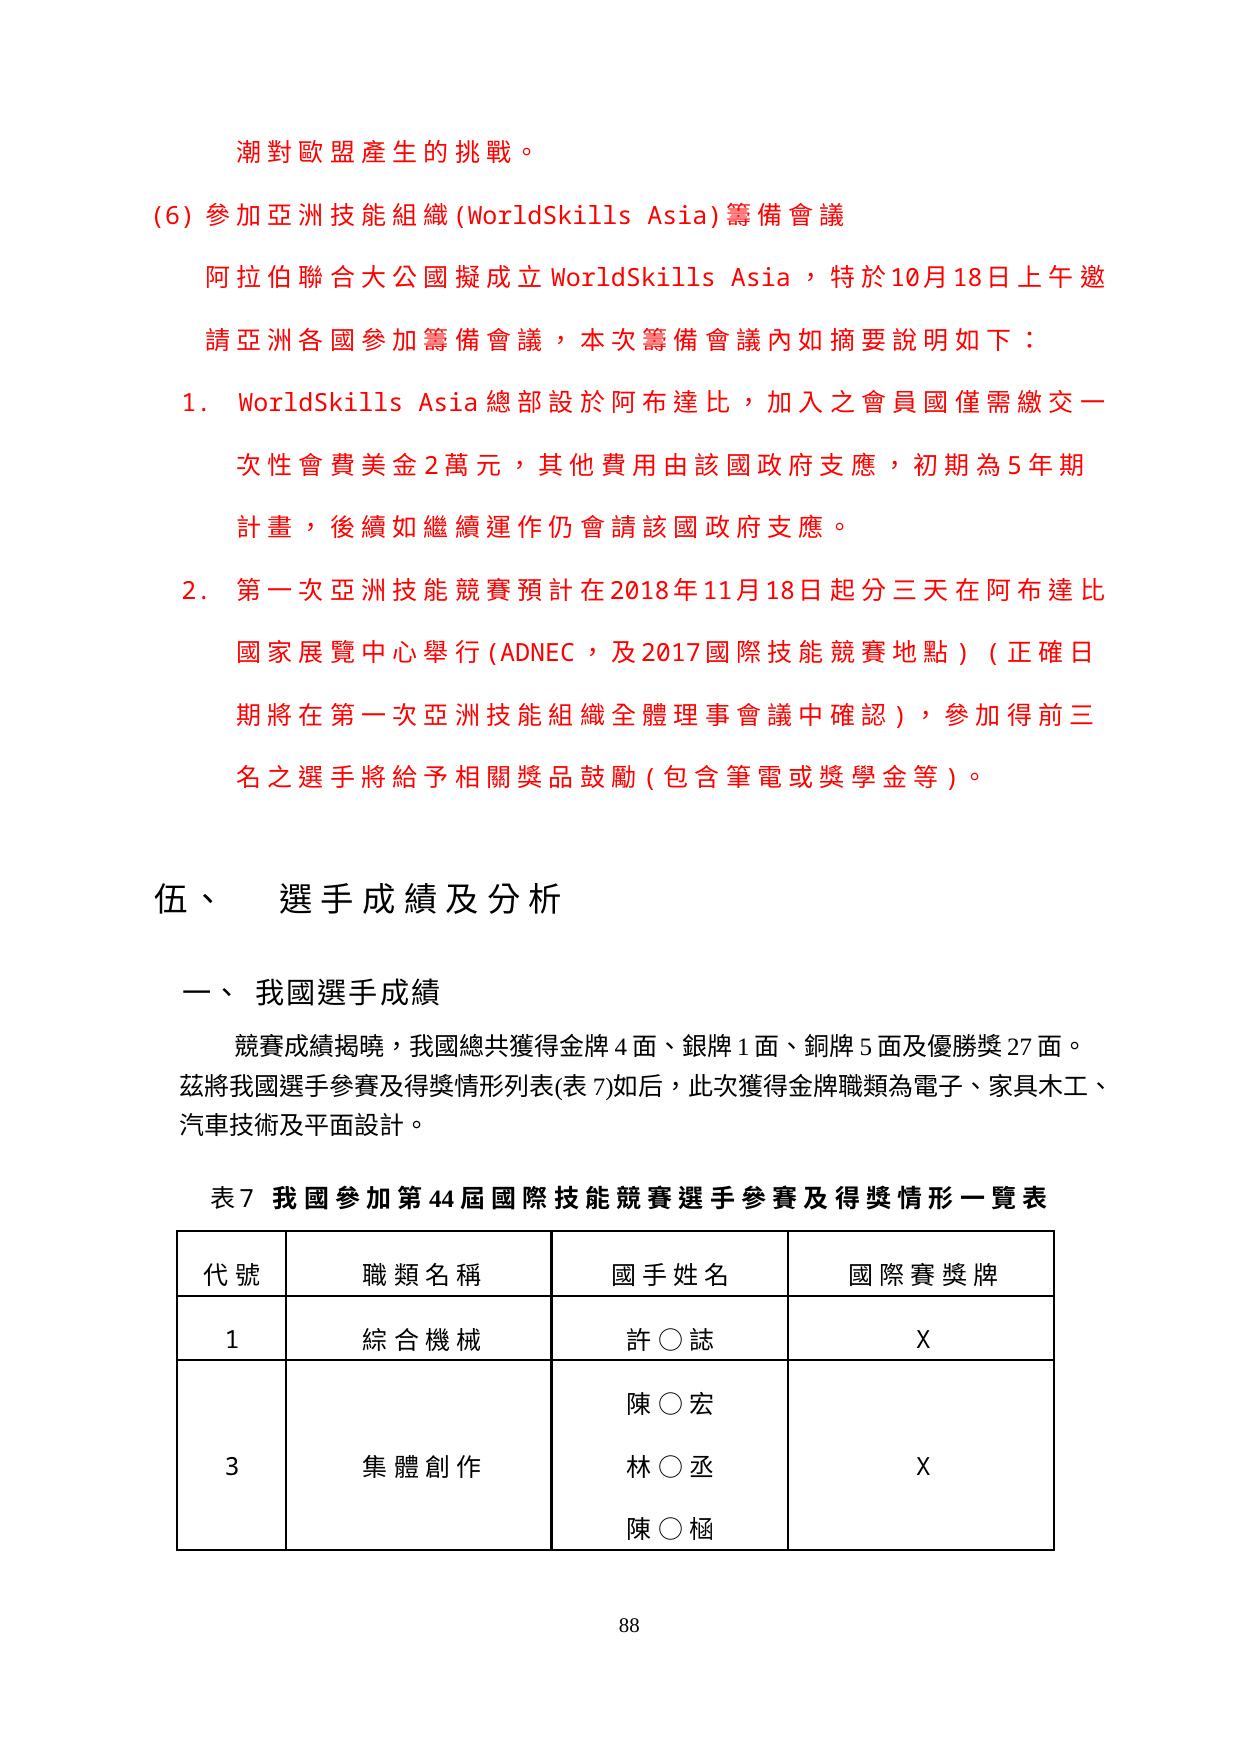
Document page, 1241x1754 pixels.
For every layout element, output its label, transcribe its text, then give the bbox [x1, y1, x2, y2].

table_header 代號 [178, 1232, 285, 1295]
table_cell 許○誌 [553, 1297, 787, 1359]
list 第一次亞洲技能競賽預計在2018年11月18日起分三天在阿布達比國家展覽中心舉行(ADNEC，及2017國際技能競賽地點) (正確日期將在第一次亞洲技能組織全體理事會議中確認)，參加得前三名之選手將給予相關獎品鼓勵(包含筆電或獎學金等)。 [179, 547, 1108, 797]
list 參加亞洲技能組織(WorldSkills Asia)籌備會議 [150, 172, 1108, 234]
list WorldSkills Asia總部設於阿布達比，加入之會員國僅需繳交一次性會費美金2萬元，其他費用由該國政府支應，初期為5年期計畫，後續如繼續運作仍會請該國政府支應。 [179, 359, 1108, 547]
list 潮對歐盟產生的挑戰。 [179, 109, 1108, 172]
table_cell 集體創作 [287, 1361, 550, 1549]
table_cell X [789, 1361, 1053, 1549]
text 阿拉伯聯合大公國擬成立WorldSkills Asia，特於10月18日上午邀請亞洲各國參加籌備會議，本次籌備會議內如摘要說明如下： [200, 234, 1108, 359]
table_cell X [789, 1297, 1053, 1359]
text 競賽成績揭曉，我國總共獲得金牌4面、銀牌1面、銅牌5面及優勝獎27面。茲將我國選手參賽及得獎情形列表(表7)如后，此次獲得金牌職類為電子、家具木工、汽車技術及平面設計。 [179, 1024, 1108, 1143]
table_header 國手姓名 [553, 1232, 787, 1295]
table_cell 陳○宏 林○丞 陳○㮀 [553, 1361, 787, 1549]
text 表7 我國參加第44屆國際技能競賽選手參賽及得獎情形一覽表 [150, 1155, 1108, 1218]
list 選手成績及分析 [150, 855, 1108, 918]
table_header 國際賽獎牌 [789, 1232, 1053, 1295]
table_header 職類名稱 [287, 1232, 550, 1295]
table_cell 1 [178, 1297, 285, 1359]
table_cell 綜合機械 [287, 1297, 550, 1359]
table_cell 3 [178, 1361, 285, 1549]
list 我國選手成績 [179, 949, 1108, 1011]
